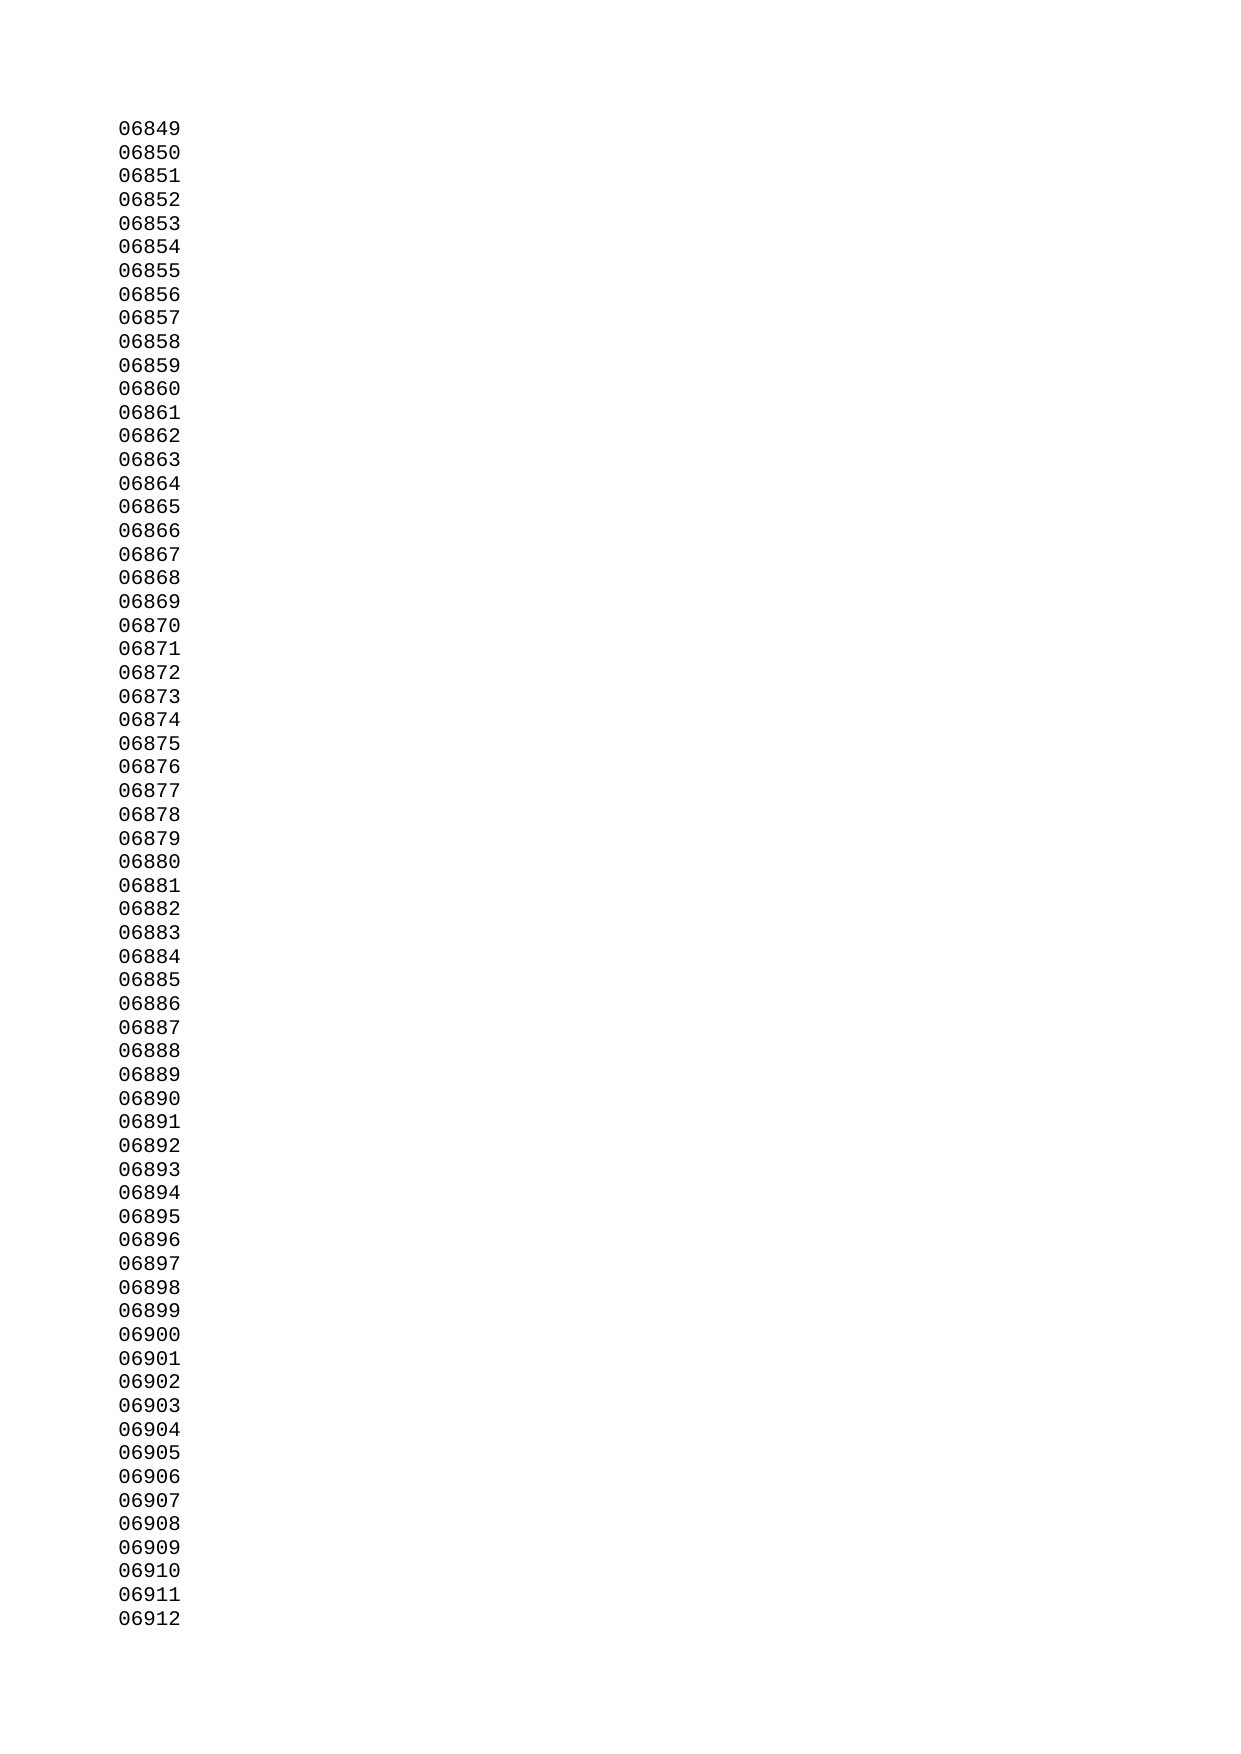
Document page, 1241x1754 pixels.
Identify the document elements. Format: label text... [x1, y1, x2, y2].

text 06863 [118, 449, 1122, 473]
text 06905 [118, 1442, 1122, 1466]
text 06893 [118, 1158, 1122, 1182]
text 06912 [118, 1608, 1122, 1631]
text 06857 [118, 307, 1122, 331]
text 06881 [118, 875, 1122, 898]
text 06899 [118, 1300, 1122, 1324]
text 06890 [118, 1088, 1122, 1111]
text 06892 [118, 1135, 1122, 1158]
text 06894 [118, 1182, 1122, 1206]
text 06860 [118, 378, 1122, 402]
text 06876 [118, 757, 1122, 780]
text 06869 [118, 591, 1122, 615]
text 06873 [118, 686, 1122, 709]
text 06902 [118, 1371, 1122, 1395]
text 06862 [118, 426, 1122, 449]
text 06874 [118, 709, 1122, 733]
text 06852 [118, 189, 1122, 213]
text 06875 [118, 733, 1122, 757]
text 06858 [118, 331, 1122, 354]
text 06911 [118, 1584, 1122, 1608]
text 06854 [118, 236, 1122, 260]
text 06895 [118, 1206, 1122, 1229]
text 06884 [118, 946, 1122, 969]
text 06906 [118, 1466, 1122, 1489]
text 06903 [118, 1395, 1122, 1419]
text 06888 [118, 1040, 1122, 1064]
text 06868 [118, 567, 1122, 591]
text 06870 [118, 615, 1122, 638]
text 06879 [118, 827, 1122, 851]
text 06885 [118, 969, 1122, 993]
text 06867 [118, 544, 1122, 567]
text 06898 [118, 1277, 1122, 1300]
text 06859 [118, 354, 1122, 378]
text 06891 [118, 1111, 1122, 1135]
text 06878 [118, 804, 1122, 827]
text 06871 [118, 638, 1122, 662]
text 06880 [118, 851, 1122, 875]
text 06851 [118, 165, 1122, 189]
text 06866 [118, 520, 1122, 544]
text 06886 [118, 993, 1122, 1017]
text 06897 [118, 1253, 1122, 1277]
text 06850 [118, 142, 1122, 165]
text 06910 [118, 1561, 1122, 1584]
text 06908 [118, 1513, 1122, 1537]
text 06853 [118, 213, 1122, 236]
text 06877 [118, 780, 1122, 804]
text 06900 [118, 1324, 1122, 1348]
text 06887 [118, 1017, 1122, 1040]
text 06855 [118, 260, 1122, 284]
text 06896 [118, 1229, 1122, 1253]
text 06849 [118, 118, 1122, 142]
text 06861 [118, 402, 1122, 426]
text 06883 [118, 922, 1122, 946]
text 06904 [118, 1419, 1122, 1442]
text 06889 [118, 1064, 1122, 1088]
text 06864 [118, 473, 1122, 496]
text 06901 [118, 1348, 1122, 1371]
text 06909 [118, 1537, 1122, 1561]
text 06865 [118, 496, 1122, 520]
text 06856 [118, 284, 1122, 307]
text 06872 [118, 662, 1122, 686]
text 06882 [118, 898, 1122, 922]
text 06907 [118, 1489, 1122, 1513]
